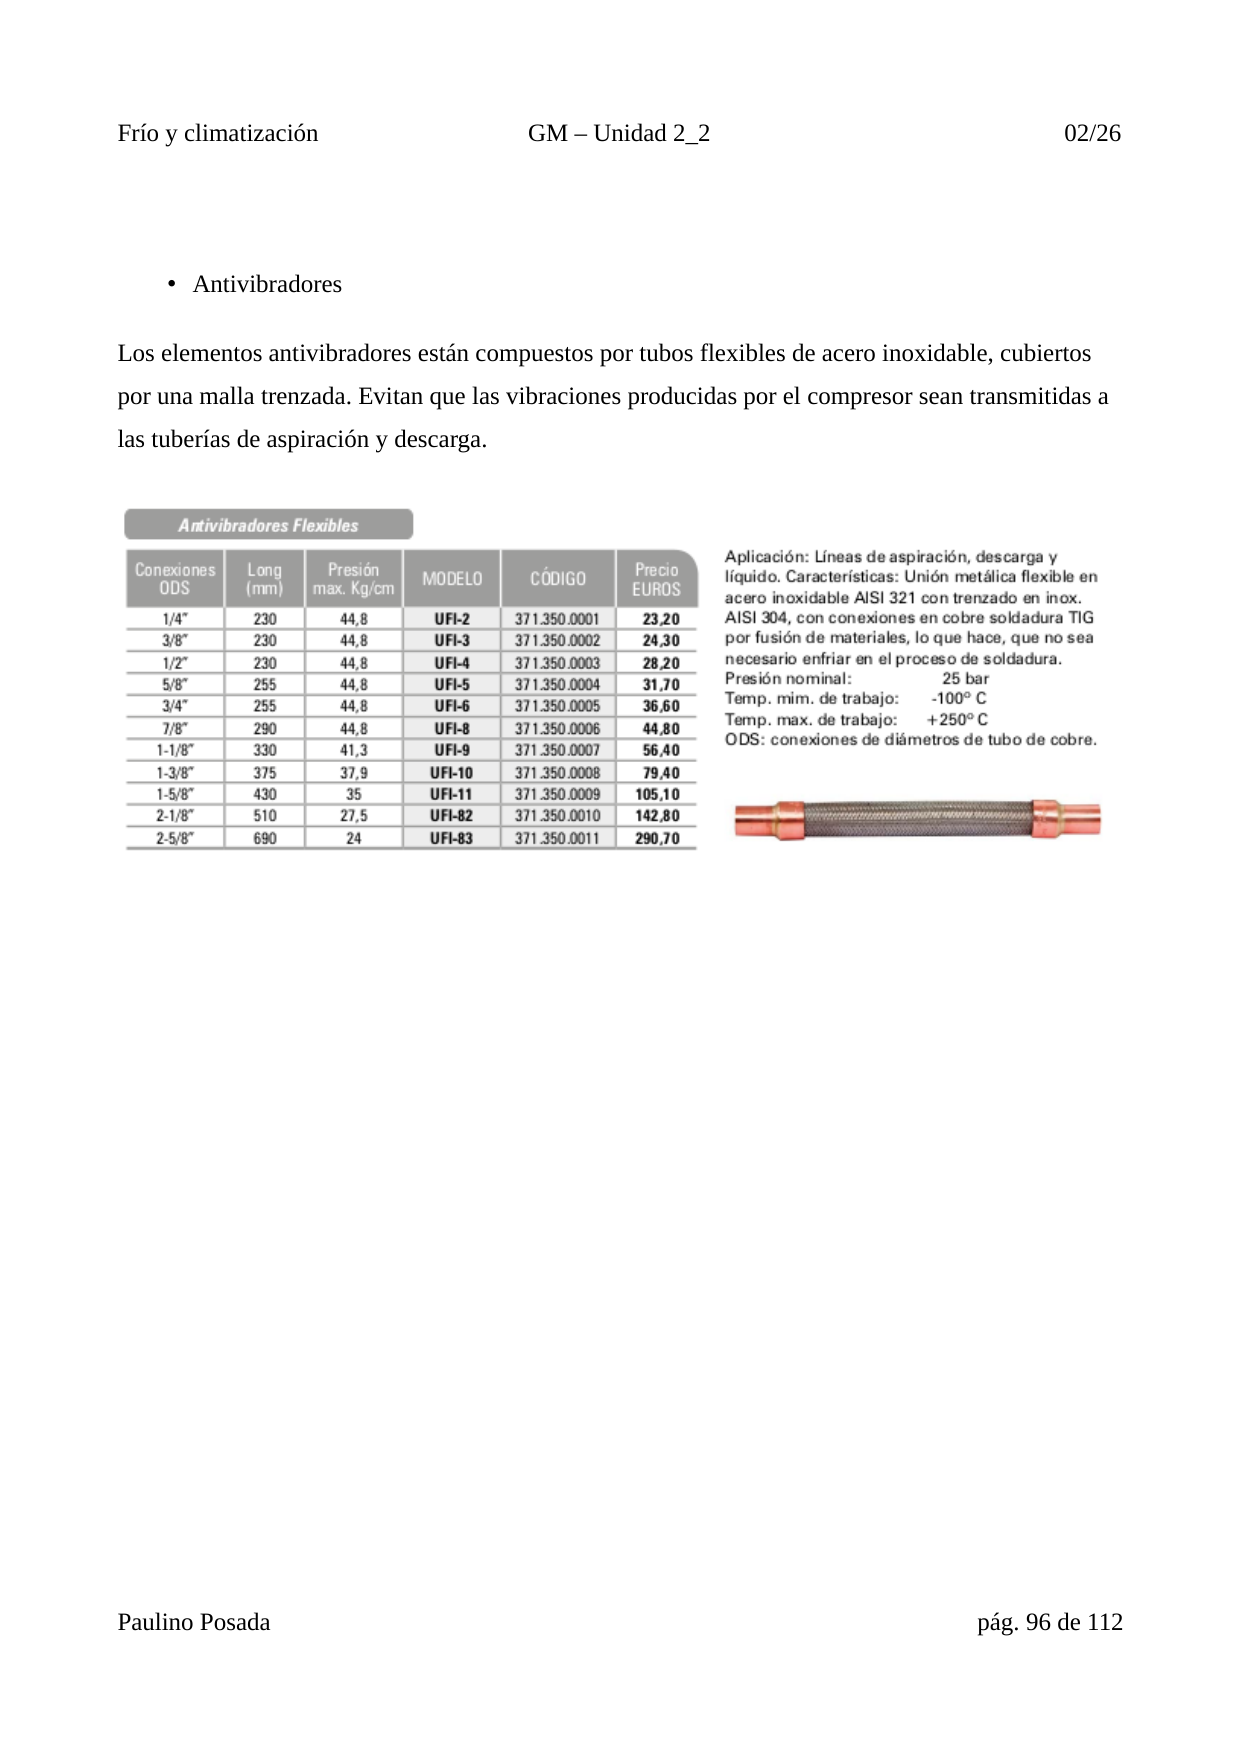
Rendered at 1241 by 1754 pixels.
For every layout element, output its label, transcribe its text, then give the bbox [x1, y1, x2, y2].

text Los elementos antivibradores están compuestos por tubos flexibles de acero inoxidable, cubiertos por una malla trenzada. Evitan que las vibraciones producidas por el compresor sean transmitidas a las tuberías de aspiración y descarga. [117, 338, 1123, 453]
picture [117, 501, 1122, 864]
list Antivibradores [167, 269, 1123, 298]
